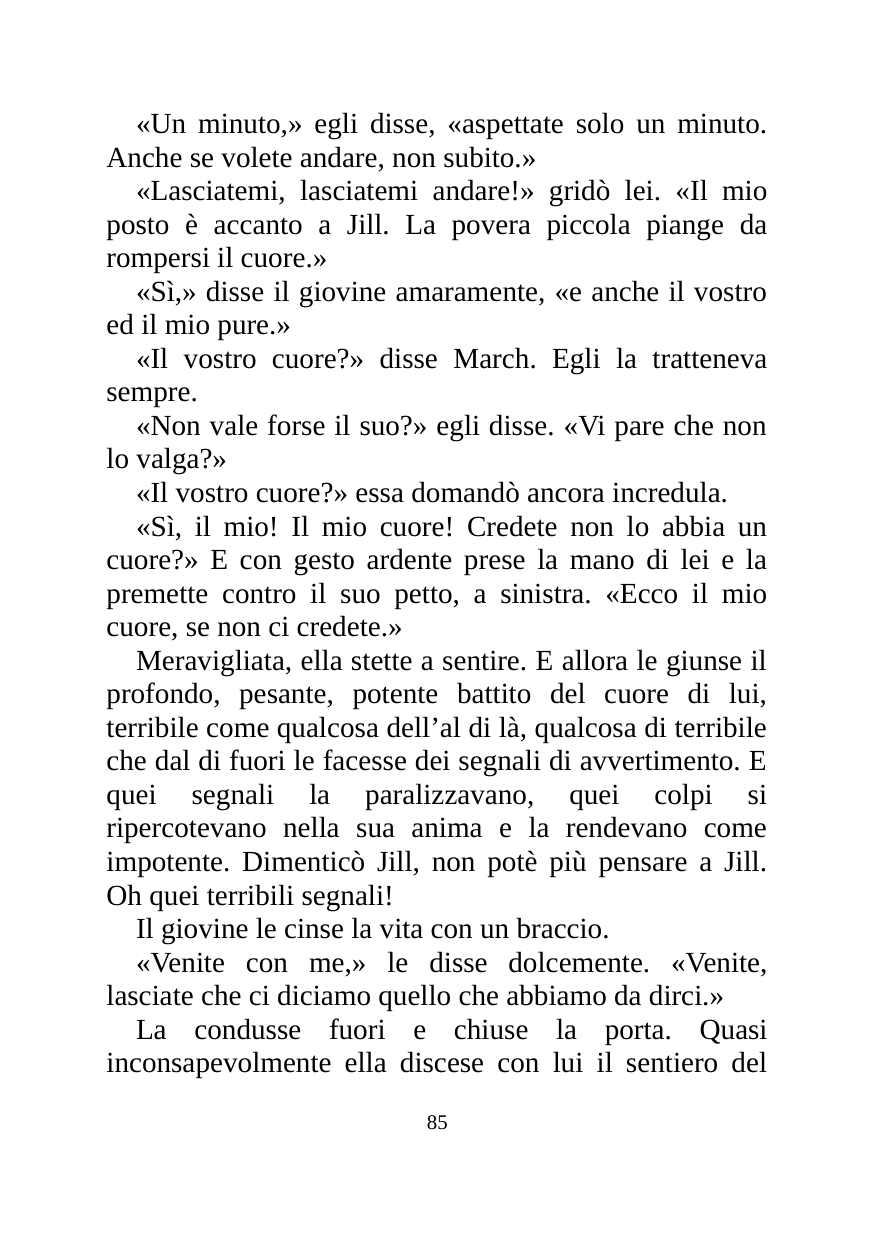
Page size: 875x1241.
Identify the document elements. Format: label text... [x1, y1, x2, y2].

text «Venite con me,» le disse dolcemente. «Venite, lasciate che ci diciamo quello che abbiamo da dirci.» [106, 945, 768, 1012]
text «Sì, il mio! Il mio cuore! Credete non lo abbia un cuore?» E con gesto ardente prese la mano di lei e la premette contro il suo petto, a sinistra. «Ecco il mio cuore, se non ci credete.» [106, 509, 768, 643]
text «Lasciatemi, lasciatemi andare!» gridò lei. «Il mio posto è accanto a Jill. La povera piccola piange da rompersi il cuore.» [106, 173, 768, 274]
text «Non vale forse il suo?» egli disse. «Vi pare che non lo valga?» [106, 408, 768, 475]
text «Sì,» disse il giovine amaramente, «e anche il vostro ed il mio pure.» [106, 274, 768, 341]
text Il giovine le cinse la vita con un braccio. [106, 911, 768, 945]
text La condusse fuori e chiuse la porta. Quasi inconsapevolmente ella discese con lui il sentiero del [106, 1012, 768, 1079]
text «Il vostro cuore?» essa domandò ancora incredula. [106, 475, 768, 509]
text Meravigliata, ella stette a sentire. E allora le giunse il profondo, pesante, potente battito del cuore di lui, terribile come qualcosa dell’al di là, qualcosa di terribile che dal di fuori le facesse dei segnali di avvertimento. E quei segnali la paralizzavano, quei colpi si ripercotevano nella sua anima e la rendevano come impotente. Dimenticò Jill, non potè più pensare a Jill. Oh quei terribili segnali! [106, 643, 768, 911]
text «Il vostro cuore?» disse March. Egli la tratteneva sempre. [106, 341, 768, 408]
text «Un minuto,» egli disse, «aspettate solo un minuto. Anche se volete andare, non subito.» [106, 106, 768, 173]
